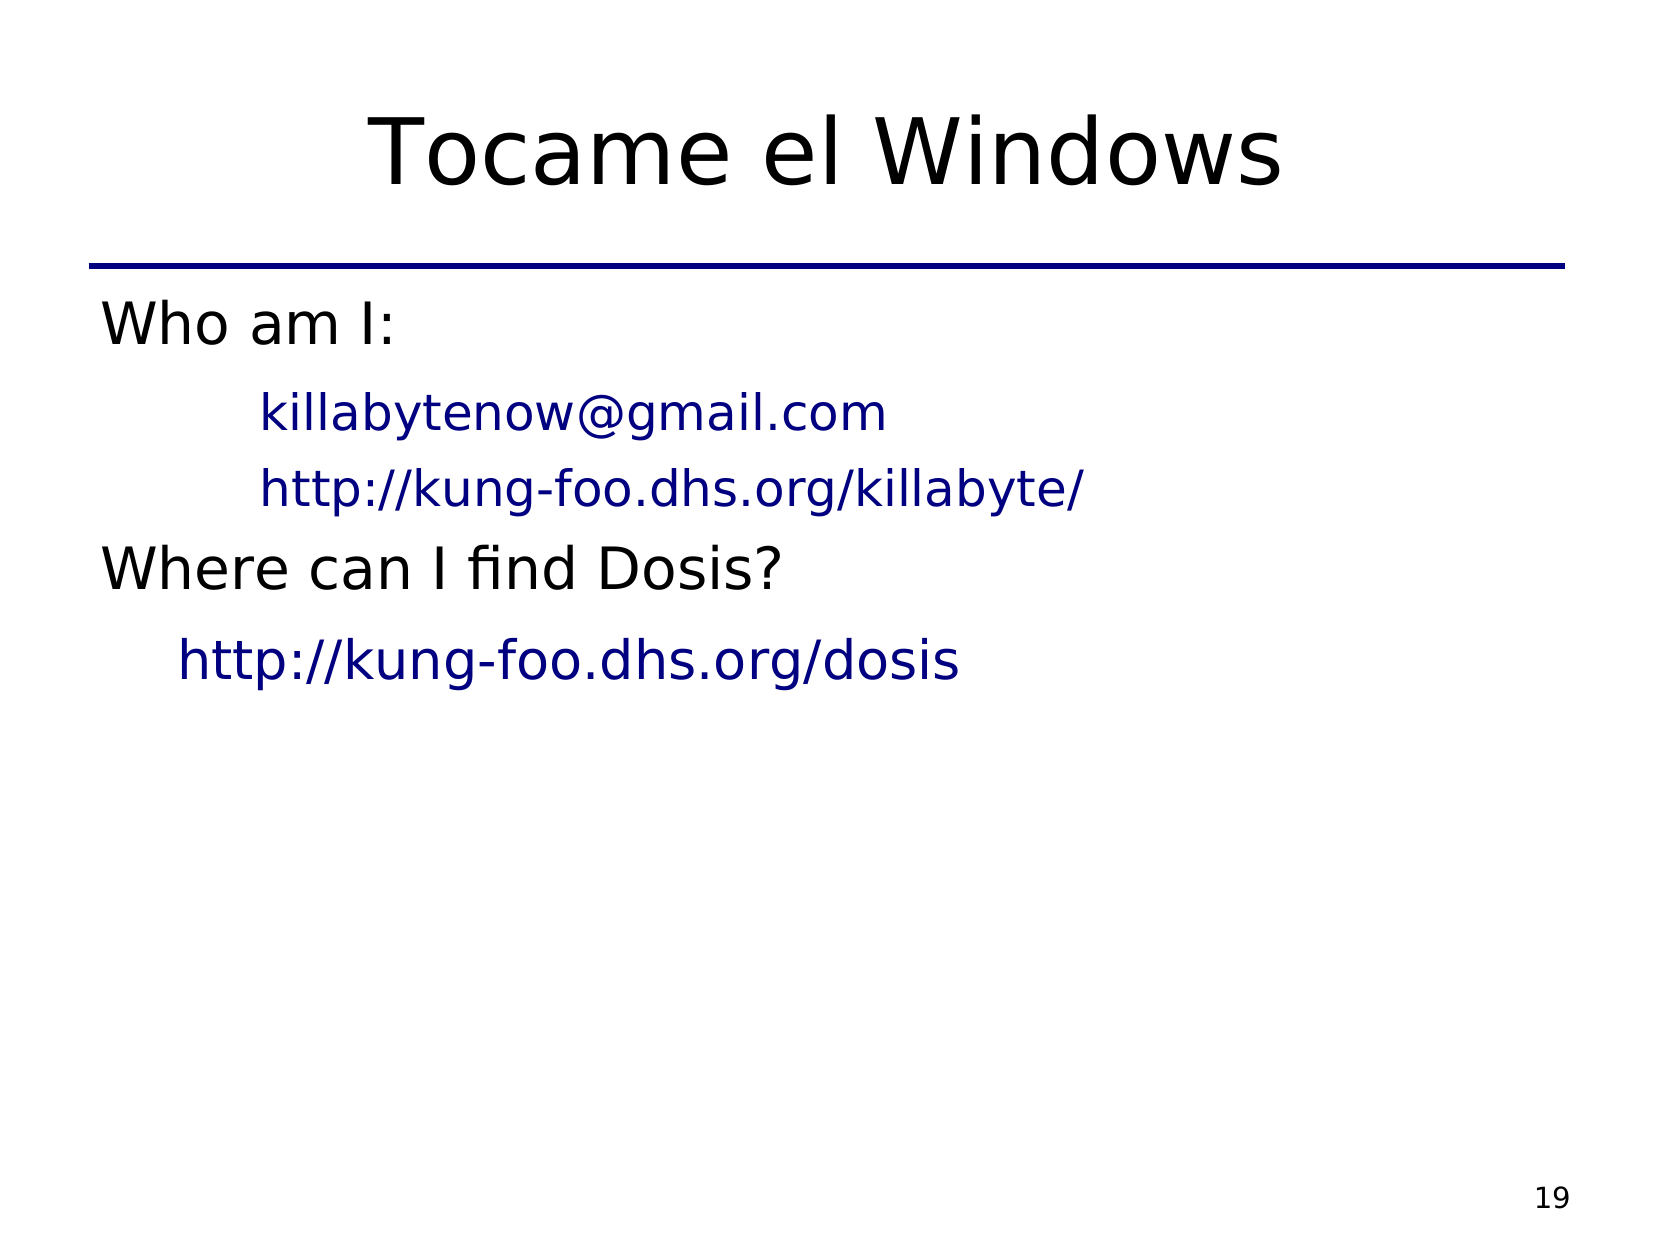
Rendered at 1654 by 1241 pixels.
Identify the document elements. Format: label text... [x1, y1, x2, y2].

list Who am I: killabytenow@gmail.com http://kung-foo.dhs.org/killabyte/ Where can I find Dosis? http://kung-foo.dhs.org/dosis [82, 290, 1571, 1094]
title Tocame el Windows [82, 49, 1571, 257]
